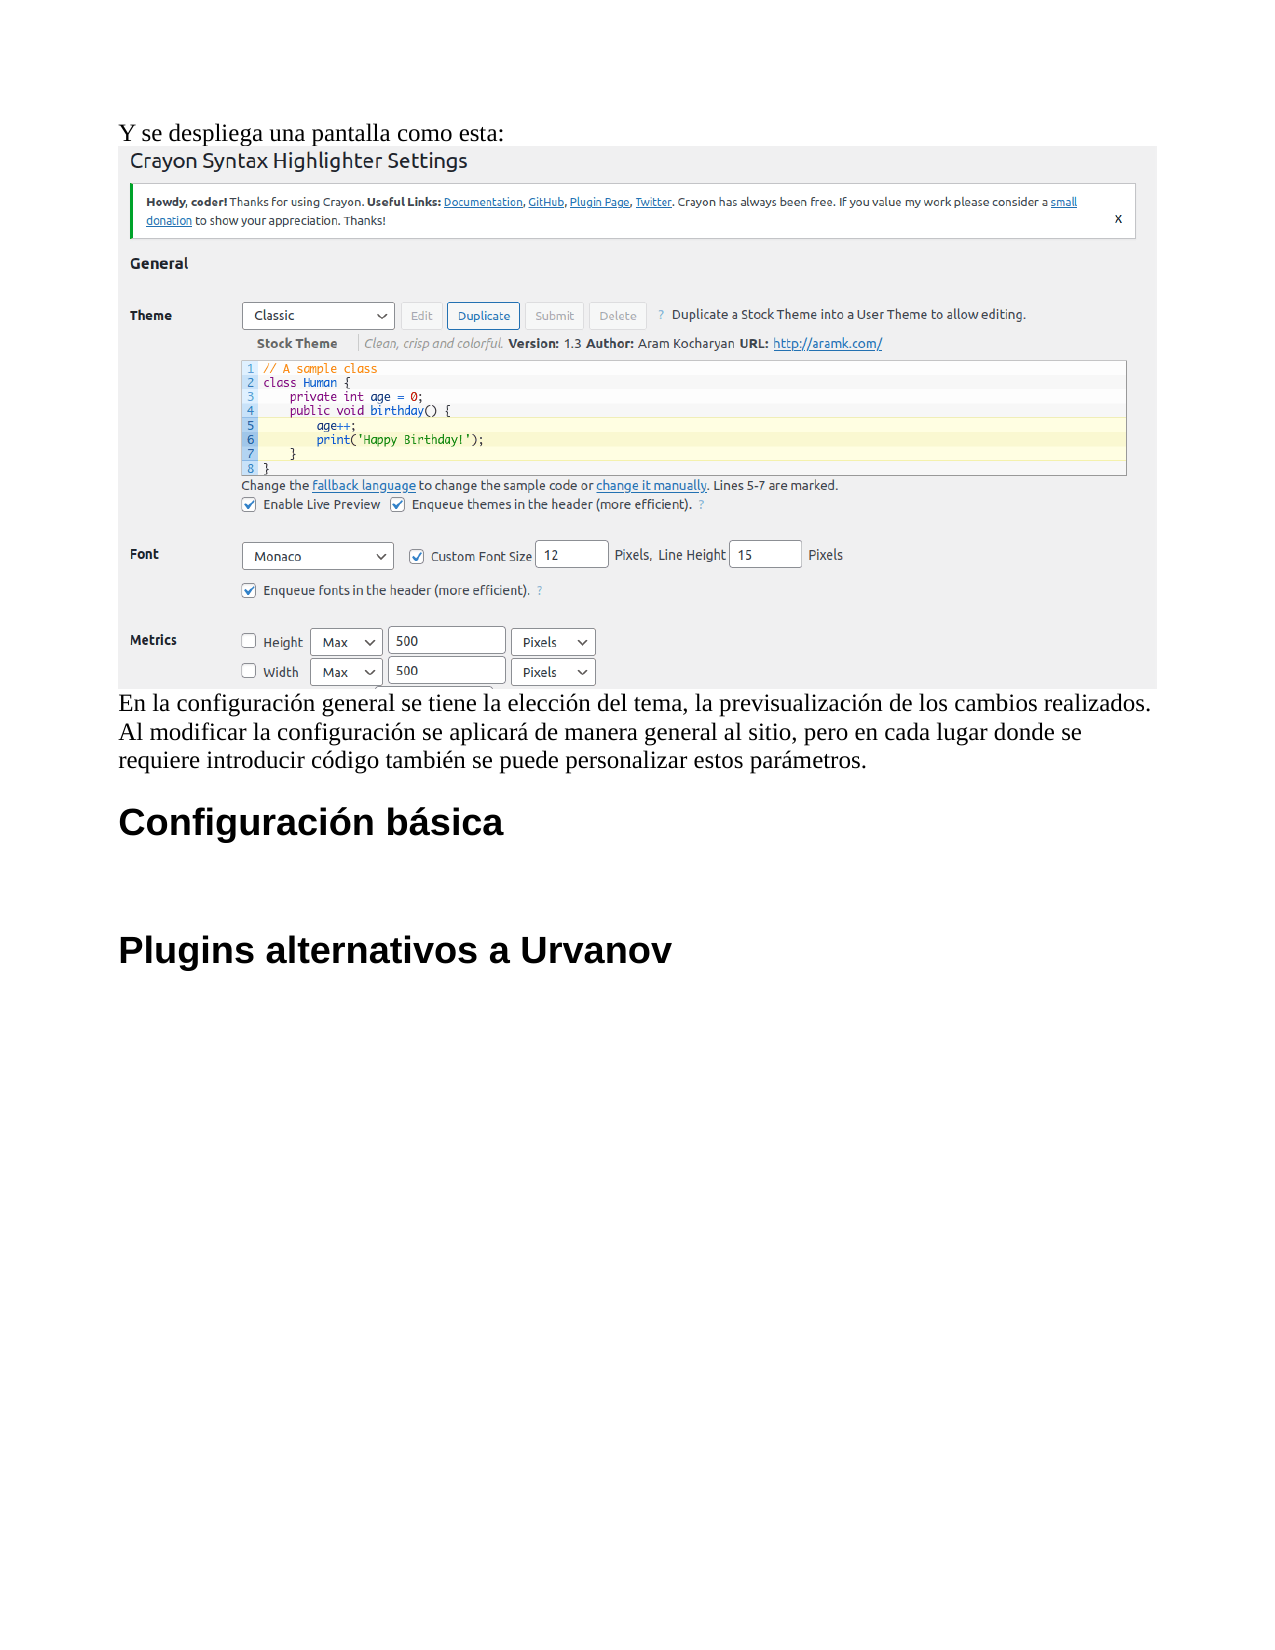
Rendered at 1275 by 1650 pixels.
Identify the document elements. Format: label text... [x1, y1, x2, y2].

subtitle Configuración básica [118, 799, 1157, 843]
picture [118, 146, 1157, 689]
text En la configuración general se tiene la elección del tema, la previsualización de los cambios realizados. Al modificar la configuración se aplicará de manera general al sitio, pero en cada lugar donde se requiere introducir código también se puede personalizar estos parámetros. [118, 689, 1157, 774]
text Y se despliega una pantalla como esta: [118, 118, 1157, 146]
subtitle Plugins alternativos a Urvanov [118, 928, 1157, 972]
